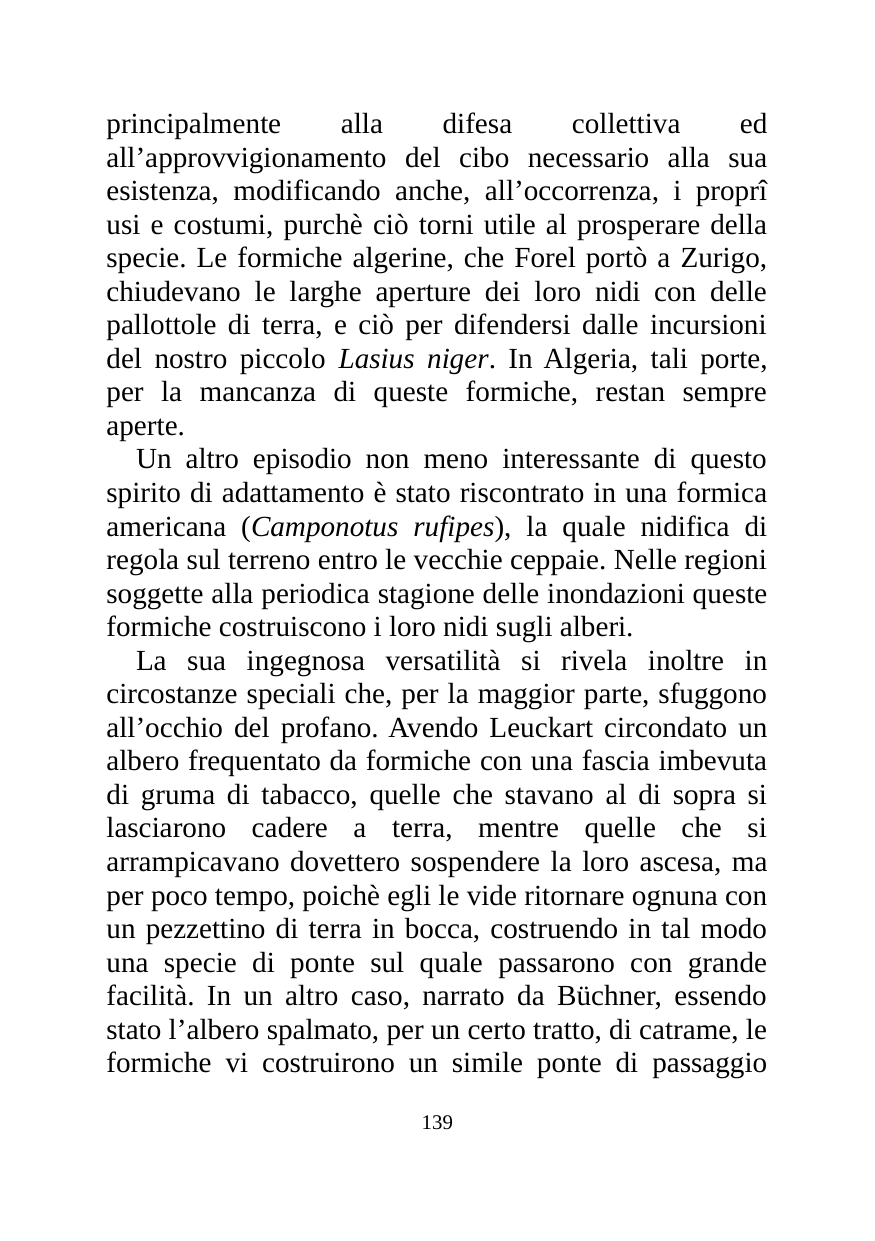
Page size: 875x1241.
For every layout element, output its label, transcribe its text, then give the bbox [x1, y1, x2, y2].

text principalmente alla difesa collettiva ed all’approvvigionamento del cibo necessario alla sua esistenza, modificando anche, all’occorrenza, i proprî usi e costumi, purchè ciò torni utile al prosperare della specie. Le formiche algerine, che Forel portò a Zurigo, chiudevano le larghe aperture dei loro nidi con delle pallottole di terra, e ciò per difendersi dalle incursioni del nostro piccolo Lasius niger. In Algeria, tali porte, per la mancanza di queste formiche, restan sempre aperte. [106, 106, 768, 442]
text La sua ingegnosa versatilità si rivela inoltre in circostanze speciali che, per la maggior parte, sfuggono all’occhio del profano. Avendo Leuckart circondato un albero frequentato da formiche con una fascia imbevuta di gruma di tabacco, quelle che stavano al di sopra si lasciarono cadere a terra, mentre quelle che si arrampicavano dovettero sospendere la loro ascesa, ma per poco tempo, poichè egli le vide ritornare ognuna con un pezzettino di terra in bocca, costruendo in tal modo una specie di ponte sul quale passarono con grande facilità. In un altro caso, narrato da Büchner, essendo stato l’albero spalmato, per un certo tratto, di catrame, le formiche vi costruirono un simile ponte di passaggio [106, 643, 768, 1079]
text Un altro episodio non meno interessante di questo spirito di adattamento è stato riscontrato in una formica americana (Camponotus rufipes), la quale nidifica di regola sul terreno entro le vecchie ceppaie. Nelle regioni soggette alla periodica stagione delle inondazioni queste formiche costruiscono i loro nidi sugli alberi. [106, 442, 768, 643]
